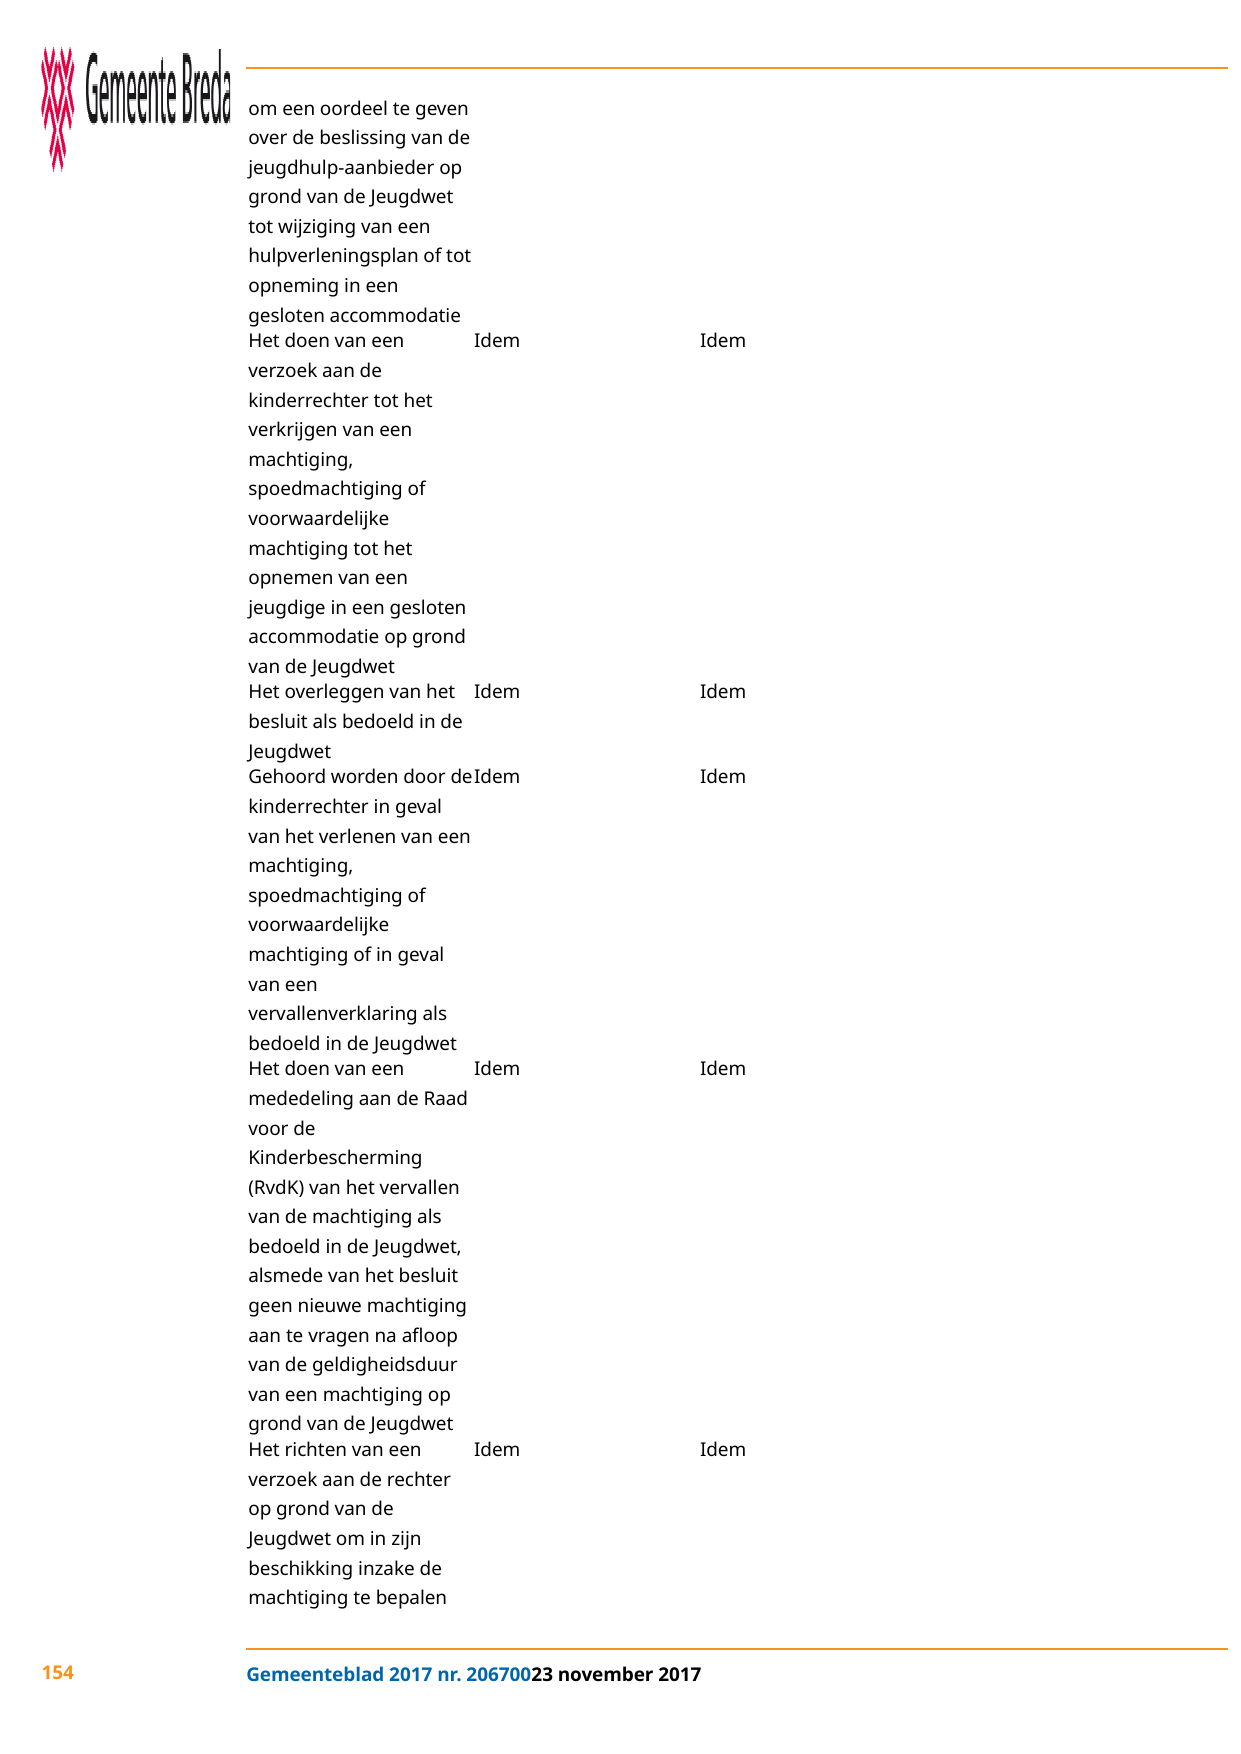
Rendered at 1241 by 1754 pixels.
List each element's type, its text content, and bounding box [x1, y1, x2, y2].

table_cell Idem [700, 1436, 926, 1610]
table_cell Idem [700, 679, 926, 764]
table_cell Het doen van een mededeling aan de Raad voor de Kinderbescherming (RvdK) van het vervallen van de machtiging als bedoeld in de Jeugdwet, alsmede van het besluit geen nieuwe machtiging aan te vragen na afloop van de geldigheidsduur van een machtiging op grond van de Jeugdwet [248, 1056, 474, 1436]
table_cell Idem [700, 328, 926, 679]
table_cell Idem [474, 328, 700, 679]
table_cell Het doen van een verzoek aan de kinderrechter tot het verkrijgen van een machtiging, spoedmachtiging of voorwaardelijke machtiging tot het opnemen van een jeugdige in een gesloten accommodatie op grond van de Jeugdwet [248, 328, 474, 679]
table_cell [926, 1056, 1152, 1436]
table_cell [926, 764, 1152, 1056]
table_cell [926, 679, 1152, 764]
table_cell [700, 95, 926, 328]
table_cell Idem [474, 679, 700, 764]
table_cell Idem [700, 1056, 926, 1436]
picture [41, 47, 231, 172]
table_cell Gehoord worden door de kinderrechter in geval van het verlenen van een machtiging, spoedmachtiging of voorwaardelijke machtiging of in geval van een vervallenverklaring als bedoeld in de Jeugdwet [248, 764, 474, 1056]
table_cell Idem [474, 1056, 700, 1436]
table_cell Het richten van een verzoek aan de rechter op grond van de Jeugdwet om in zijn beschikking inzake de machtiging te bepalen [248, 1436, 474, 1610]
table_cell [926, 328, 1152, 679]
table_cell Idem [700, 764, 926, 1056]
table_cell om een oordeel te geven over de beslissing van de jeugdhulp-aanbieder op grond van de Jeugdwet tot wijziging van een hulpverleningsplan of tot opneming in een gesloten accommodatie [248, 95, 474, 328]
table_cell Idem [474, 1436, 700, 1610]
table_cell [474, 95, 700, 328]
table_cell Het overleggen van het besluit als bedoeld in de Jeugdwet [248, 679, 474, 764]
table_cell Idem [474, 764, 700, 1056]
table_cell [926, 1436, 1152, 1610]
table_cell [926, 95, 1152, 328]
